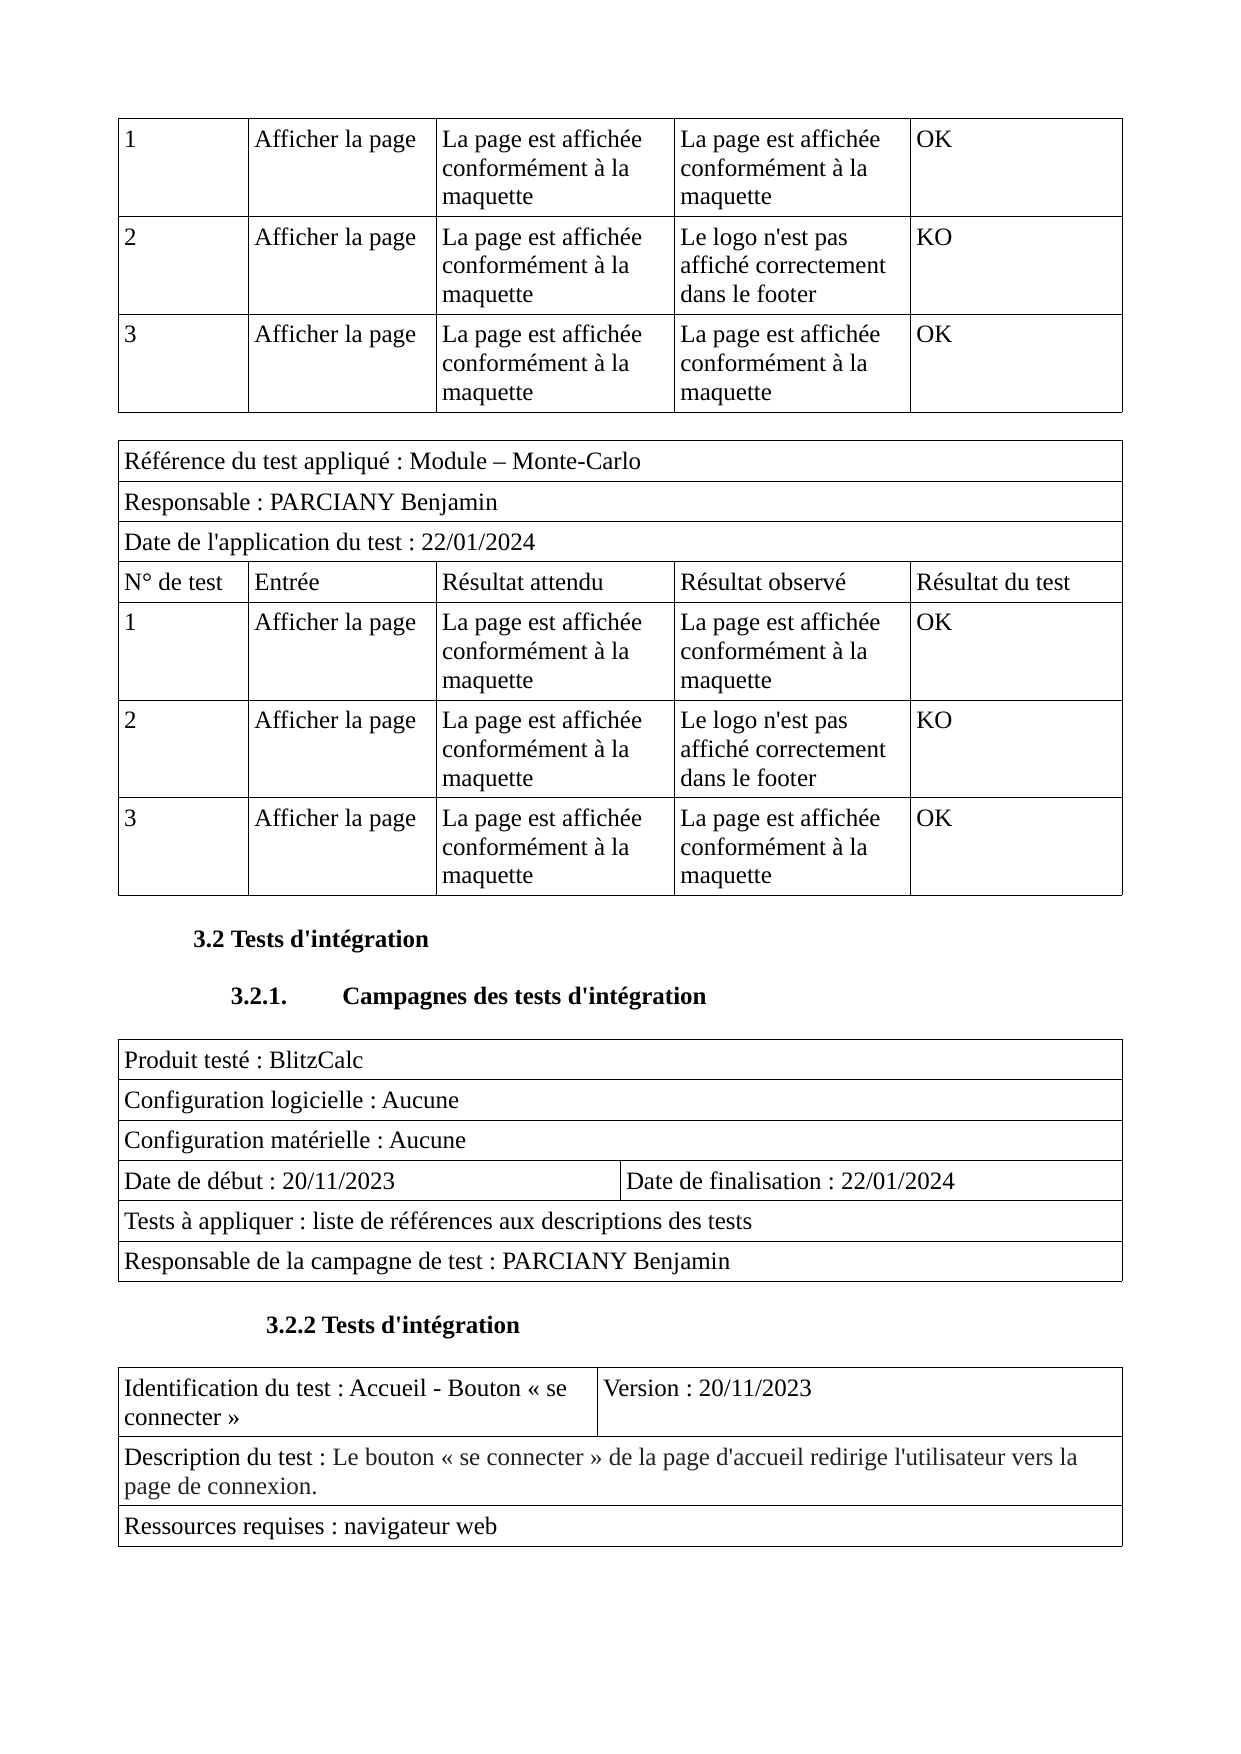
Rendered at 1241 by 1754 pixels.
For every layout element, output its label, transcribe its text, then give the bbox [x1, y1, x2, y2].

table_cell Le logo n'est pas affiché correctement dans le footer [675, 701, 910, 797]
table_cell Afficher la page [249, 603, 436, 699]
table_cell La page est affichée conformément à la maquette [437, 701, 674, 797]
table_cell Date de début : 20/11/2023 [119, 1161, 620, 1200]
table_cell Ressources requises : navigateur web [119, 1506, 1122, 1546]
table_cell Date de l'application du test : 22/01/2024 [119, 522, 1122, 561]
table_cell La page est affichée conformément à la maquette [675, 798, 910, 895]
table_cell Afficher la page [249, 315, 436, 412]
table_cell Afficher la page [249, 217, 436, 314]
table_cell Tests à appliquer : liste de références aux descriptions des tests [119, 1201, 1122, 1241]
table_cell Résultat observé [675, 562, 910, 602]
table_header Produit testé : BlitzCalc [119, 1040, 1122, 1079]
table_cell Résultat attendu [437, 562, 674, 602]
table_cell Configuration logicielle : Aucune [119, 1080, 1122, 1119]
table_cell 2 [119, 701, 248, 797]
table_header Référence du test appliqué : Module – Monte-Carlo [119, 441, 1122, 481]
table_cell 3 [119, 315, 248, 412]
table_cell La page est affichée conformément à la maquette [437, 315, 674, 412]
table_cell 1 [119, 603, 248, 699]
table_cell KO [911, 701, 1122, 797]
table_cell La page est affichée conformément à la maquette [437, 603, 674, 699]
table_header Identification du test : Accueil - Bouton « se connecter » [119, 1368, 597, 1436]
table_cell Entrée [249, 562, 436, 602]
table_cell Date de finalisation : 22/01/2024 [621, 1161, 1122, 1200]
table_cell La page est affichée conformément à la maquette [437, 217, 674, 314]
table_cell Description du test : Le bouton « se connecter » de la page d'accueil redirige l'utilisateur vers la page de connexion. [119, 1437, 1122, 1505]
table_cell Le logo n'est pas affiché correctement dans le footer [675, 217, 910, 314]
table_header Version : 20/11/2023 [598, 1368, 1122, 1436]
text 3.2.2 Tests d'intégration [118, 1310, 1122, 1338]
list Tests d'intégration [193, 924, 1122, 953]
table_cell La page est affichée conformément à la maquette [437, 798, 674, 895]
table_cell Responsable : PARCIANY Benjamin [119, 482, 1122, 521]
table_cell OK [911, 315, 1122, 412]
table_cell Configuration matérielle : Aucune [119, 1121, 1122, 1160]
table_cell OK [911, 603, 1122, 699]
table_cell 3 [119, 798, 248, 895]
table_cell Responsable de la campagne de test : PARCIANY Benjamin [119, 1242, 1122, 1281]
table_cell KO [911, 217, 1122, 314]
table_cell OK [911, 798, 1122, 895]
table_cell 2 [119, 217, 248, 314]
table_cell La page est affichée conformément à la maquette [675, 603, 910, 699]
table_cell Afficher la page [249, 119, 436, 216]
table_cell N° de test [119, 562, 248, 602]
table_cell Afficher la page [249, 798, 436, 895]
table_cell La page est affichée conformément à la maquette [675, 315, 910, 412]
table_cell La page est affichée conformément à la maquette [675, 119, 910, 216]
table_cell Afficher la page [249, 701, 436, 797]
table_cell Résultat du test [911, 562, 1122, 602]
table_cell 1 [119, 119, 248, 216]
list Campagnes des tests d'intégration [231, 981, 1122, 1010]
table_cell OK [911, 119, 1122, 216]
table_cell La page est affichée conformément à la maquette [437, 119, 674, 216]
